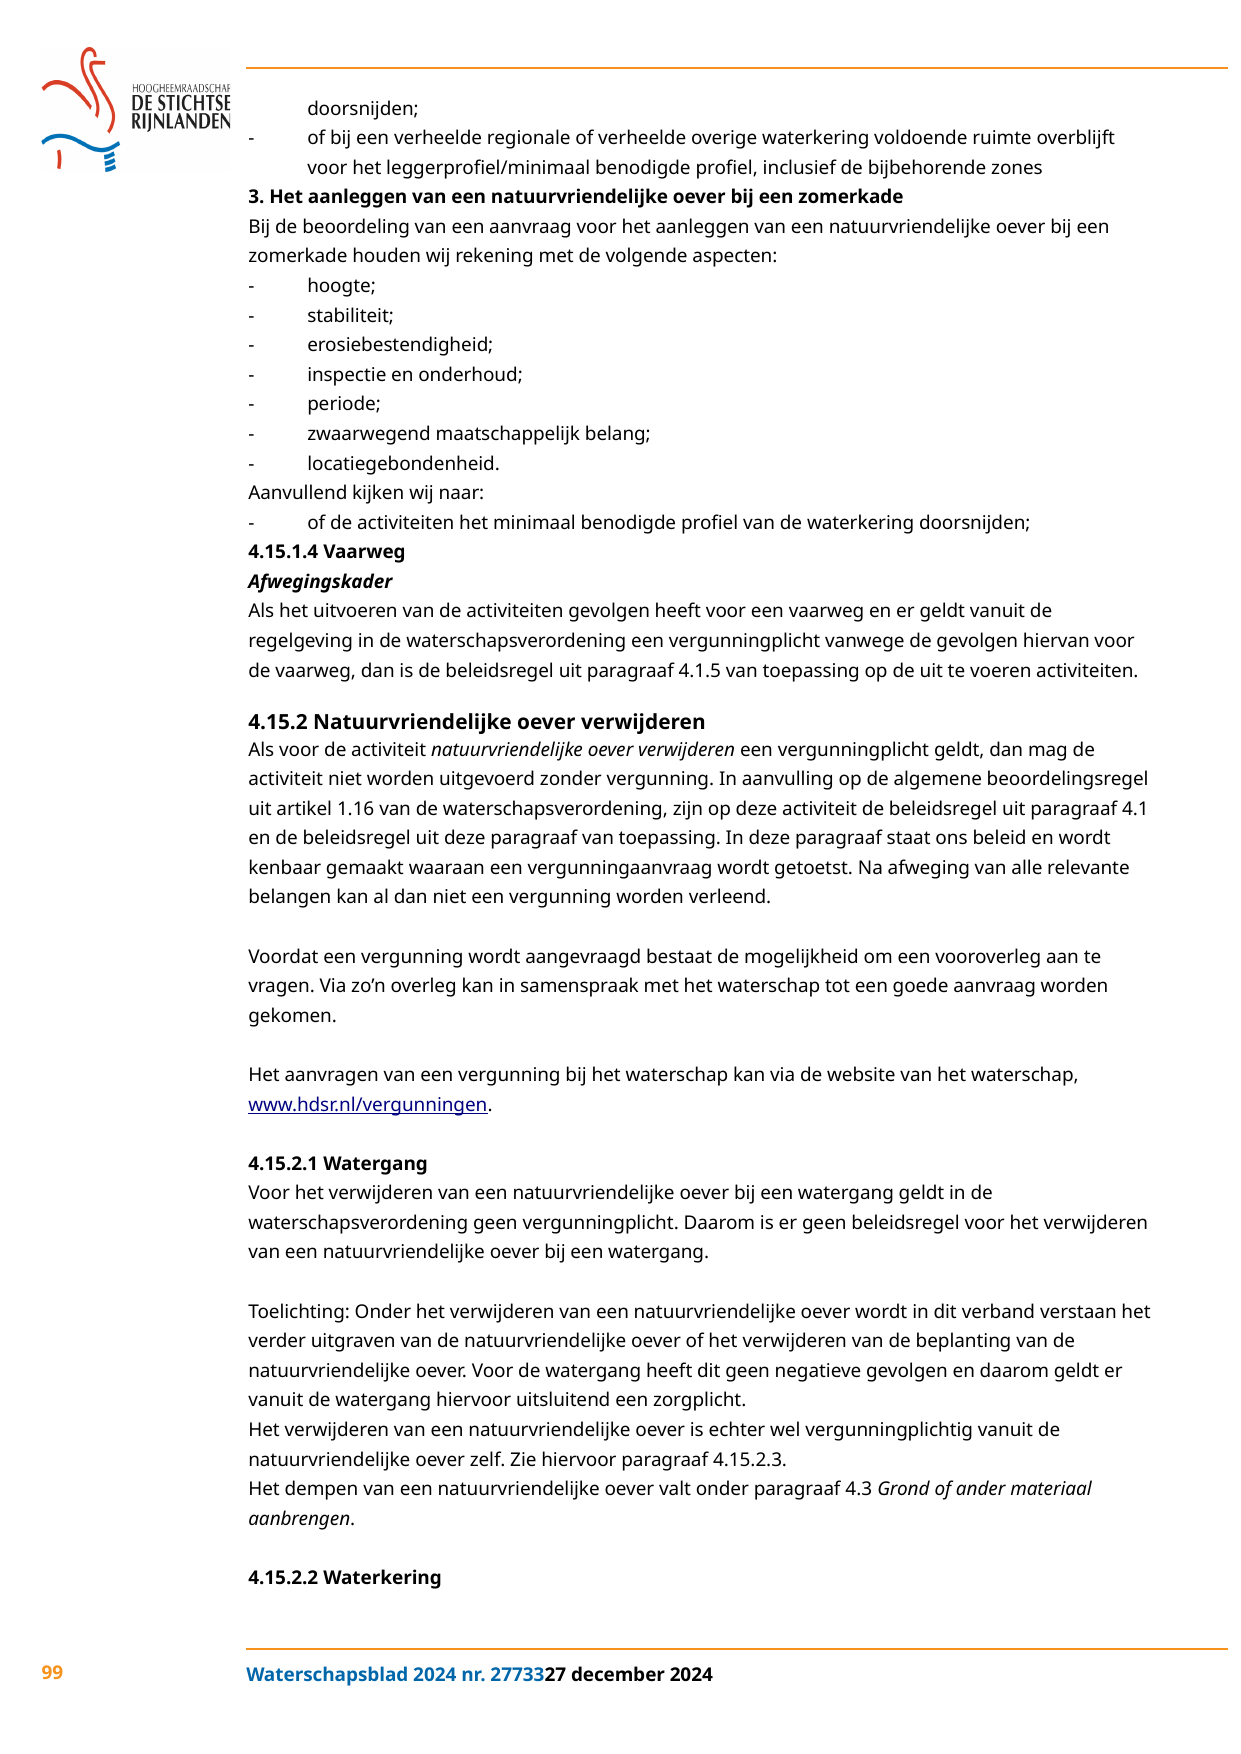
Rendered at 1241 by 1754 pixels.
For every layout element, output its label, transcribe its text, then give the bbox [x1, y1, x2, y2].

text 4.15.2 Natuurvriendelijke oever verwijderen [248, 707, 1152, 736]
list stabiliteit; [248, 302, 1152, 328]
text Voordat een vergunning wordt aangevraagd bestaat de mogelijkheid om een vooroverleg aan te vragen. Via zo’n overleg kan in samenspraak met het waterschap tot een goede aanvraag worden gekomen. [248, 943, 1152, 1028]
text 4.15.2.2 Waterkering [248, 1564, 1152, 1590]
text Aanvullend kijken wij naar: [248, 479, 1152, 505]
text Het verwijderen van een natuurvriendelijke oever is echter wel vergunningplichtig vanuit de natuurvriendelijke oever zelf. Zie hiervoor paragraaf 4.15.2.3. [248, 1416, 1152, 1471]
list of bij een verheelde regionale of verheelde overige waterkering voldoende ruimte overblijft voor het leggerprofiel/minimaal benodigde profiel, inclusief de bijbehorende zones [248, 124, 1152, 180]
text Afwegingskader [248, 568, 1152, 594]
list of de activiteiten het minimaal benodigde profiel van de waterkering doorsnijden; [248, 509, 1152, 535]
text 3. Het aanleggen van een natuurvriendelijke oever bij een zomerkade [248, 183, 1152, 209]
picture [41, 47, 231, 172]
text 4.15.2.1 Watergang [248, 1150, 1152, 1176]
list zwaarwegend maatschappelijk belang; [248, 420, 1152, 446]
text Als het uitvoeren van de activiteiten gevolgen heeft voor een vaarweg en er geldt vanuit de regelgeving in de waterschapsverordening een vergunningplicht vanwege de gevolgen hiervan voor de vaarweg, dan is de beleidsregel uit paragraaf 4.1.5 van toepassing op de uit te voeren activiteiten. [248, 598, 1152, 683]
text Voor het verwijderen van een natuurvriendelijke oever bij een watergang geldt in de waterschapsverordening geen vergunningplicht. Daarom is er geen beleidsregel voor het verwijderen van een natuurvriendelijke oever bij een watergang. [248, 1179, 1152, 1264]
list doorsnijden; [248, 95, 1152, 121]
text Het dempen van een natuurvriendelijke oever valt onder paragraaf 4.3 Grond of ander materiaal aanbrengen. [248, 1475, 1152, 1531]
text Het aanvragen van een vergunning bij het waterschap kan via de website van het waterschap, www.hdsr.nl/vergunningen. [248, 1061, 1152, 1116]
text Toelichting: Onder het verwijderen van een natuurvriendelijke oever wordt in dit verband verstaan het verder uitgraven van de natuurvriendelijke oever of het verwijderen van de beplanting van de natuurvriendelijke oever. Voor de watergang heeft dit geen negatieve gevolgen en daarom geldt er vanuit de watergang hiervoor uitsluitend een zorgplicht. [248, 1298, 1152, 1412]
list hoogte; [248, 272, 1152, 298]
list locatiegebondenheid. [248, 450, 1152, 476]
list inspectie en onderhoud; [248, 361, 1152, 387]
text Als voor de activiteit natuurvriendelijke oever verwijderen een vergunningplicht geldt, dan mag de activiteit niet worden uitgevoerd zonder vergunning. In aanvulling op de algemene beoordelingsregel uit artikel 1.16 van de waterschapsverordening, zijn op deze activiteit de beleidsregel uit paragraaf 4.1 en de beleidsregel uit deze paragraaf van toepassing. In deze paragraaf staat ons beleid en wordt kenbaar gemaakt waaraan een vergunningaanvraag wordt getoetst. Na afweging van alle relevante belangen kan al dan niet een vergunning worden verleend. [248, 736, 1152, 909]
text 4.15.1.4 Vaarweg [248, 538, 1152, 564]
list erosiebestendigheid; [248, 331, 1152, 357]
list periode; [248, 391, 1152, 416]
text Bij de beoordeling van een aanvraag voor het aanleggen van een natuurvriendelijke oever bij een zomerkade houden wij rekening met de volgende aspecten: [248, 213, 1152, 268]
